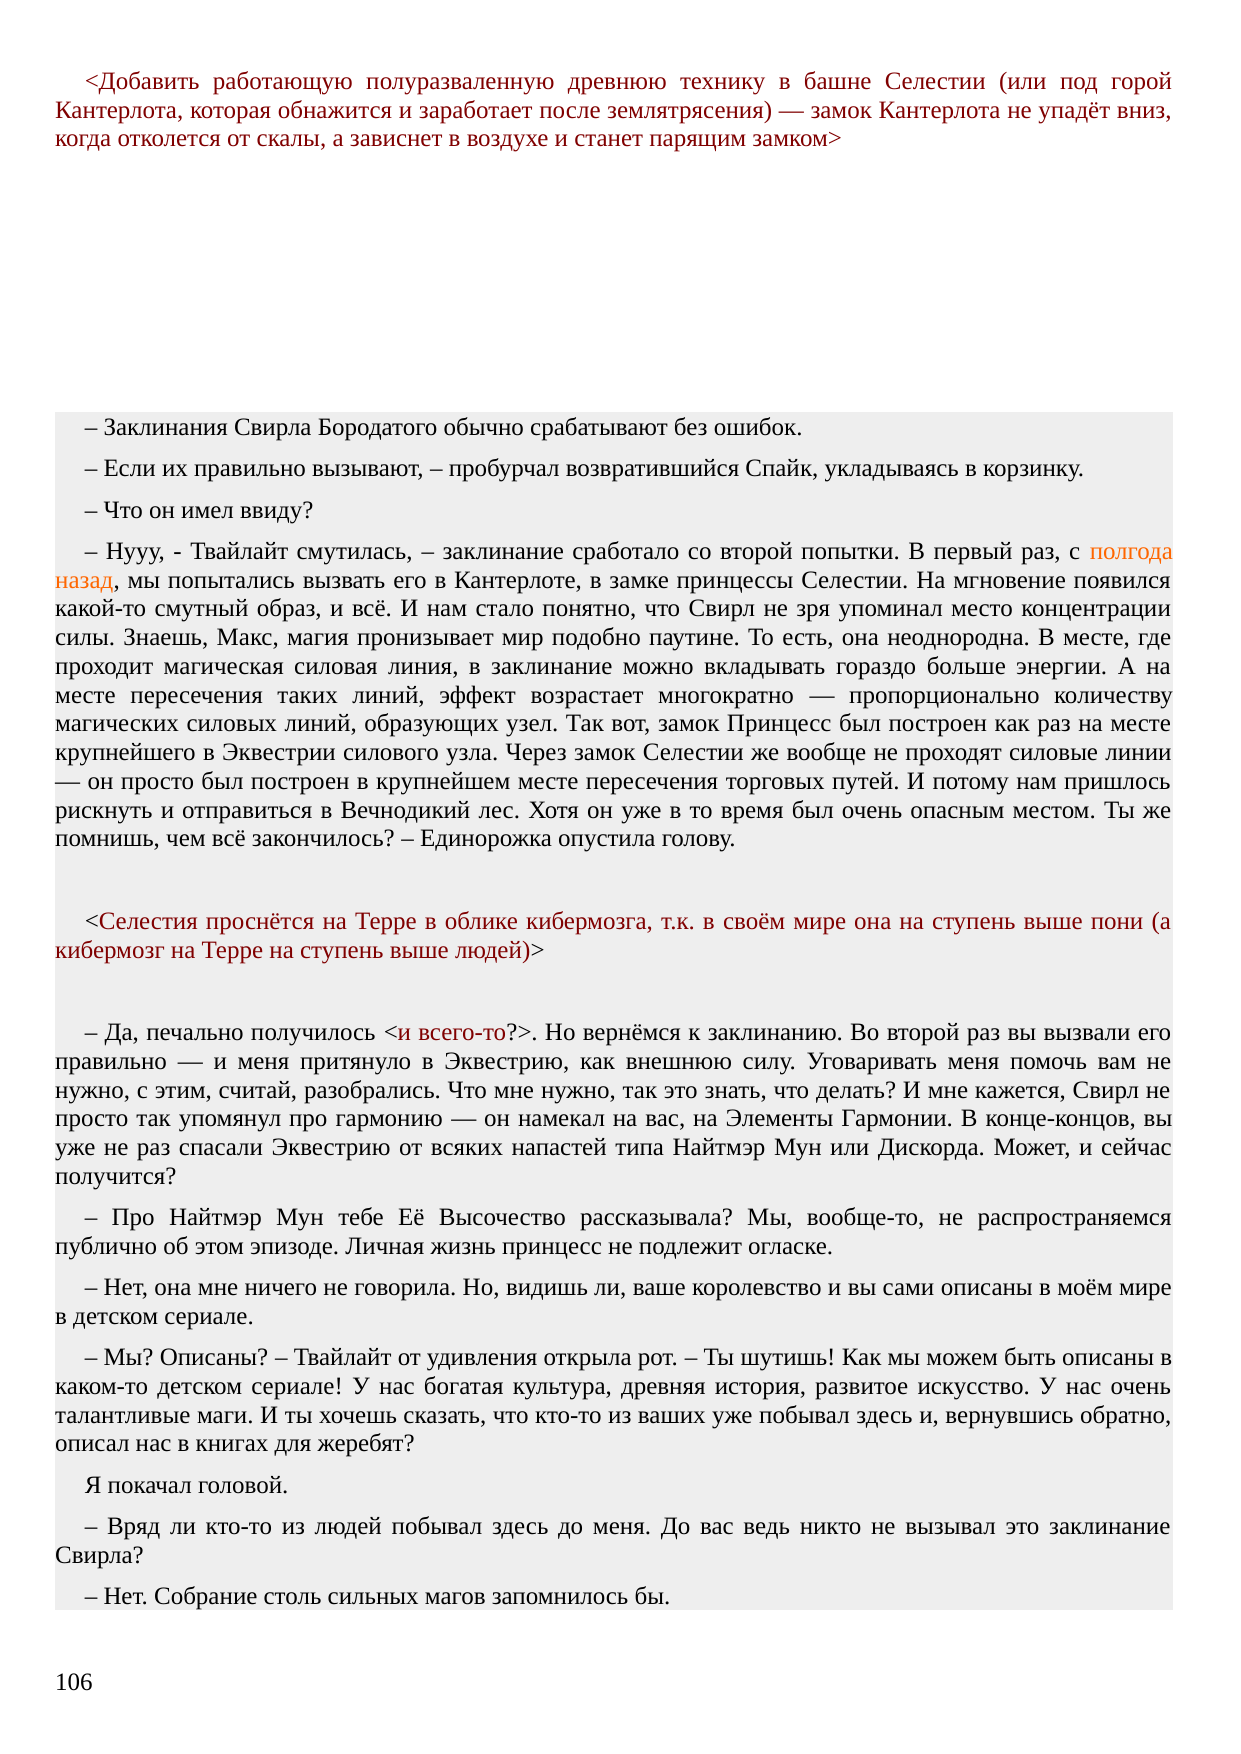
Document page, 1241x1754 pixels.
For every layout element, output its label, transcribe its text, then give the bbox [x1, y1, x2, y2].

text – Заклинания Свирла Бородатого обычно срабатывают без ошибок. [55, 412, 1173, 441]
text – Если их правильно вызывают, – пробурчал возвратившийся Спайк, укладываясь в корзинку. [55, 453, 1173, 482]
text – Вряд ли кто-то из людей побывал здесь до меня. До вас ведь никто не вызывал это заклинание Свирла? [55, 1511, 1173, 1568]
text Я покачал головой. [55, 1470, 1173, 1498]
text <Добавить работающую полуразваленную древнюю технику в башне Селестии (или под горой Кантерлота, которая обнажится и заработает после землятрясения) — замок Кантерлота не упадёт вниз, когда отколется от скалы, а зависнет в воздухе и станет парящим замком> [55, 66, 1173, 152]
text – Нууу, - Твайлайт смутилась, – заклинание сработало со второй попытки. В первый раз, с полгода назад, мы попытались вызвать его в Кантерлоте, в замке принцессы Селестии. На мгновение появился какой-то смутный образ, и всё. И нам стало понятно, что Свирл не зря упоминал место концентрации силы. Знаешь, Макс, магия пронизывает мир подобно паутине. То есть, она неоднородна. В месте, где проходит магическая силовая линия, в заклинание можно вкладывать гораздо больше энергии. А на месте пересечения таких линий, эффект возрастает многократно — пропорционально количеству магических силовых линий, образующих узел. Так вот, замок Принцесс был построен как раз на месте крупнейшего в Эквестрии силового узла. Через замок Селестии же вообще не проходят силовые линии — он просто был построен в крупнейшем месте пересечения торговых путей. И потому нам пришлось рискнуть и отправиться в Вечнодикий лес. Хотя он уже в то время был очень опасным местом. Ты же помнишь, чем всё закончилось? – Единорожка опустила голову. [55, 536, 1173, 852]
text – Нет. Собрание столь сильных магов запомнилось бы. [55, 1581, 1173, 1610]
text – Про Найтмэр Мун тебе Её Высочество рассказывала? Мы, вообще-то, не распространяемся публично об этом эпизоде. Личная жизнь принцесс не подлежит огласке. [55, 1202, 1173, 1260]
text – Мы? Описаны? – Твайлайт от удивления открыла рот. – Ты шутишь! Как мы можем быть описаны в каком-то детском сериале! У нас богатая культура, древняя история, развитое искусство. У нас очень талантливые маги. И ты хочешь сказать, что кто-то из ваших уже побывал здесь и, вернувшись обратно, описал нас в книгах для жеребят? [55, 1342, 1173, 1457]
text – Да, печально получилось <и всего-то?>. Но вернёмся к заклинанию. Во второй раз вы вызвали его правильно — и меня притянуло в Эквестрию, как внешнюю силу. Уговаривать меня помочь вам не нужно, с этим, считай, разобрались. Что мне нужно, так это знать, что делать? И мне кажется, Свирл не просто так упомянул про гармонию — он намекал на вас, на Элементы Гармонии. В конце-концов, вы уже не раз спасали Эквестрию от всяких напастей типа Найтмэр Мун или Дискорда. Может, и сейчас получится? [55, 1017, 1173, 1190]
text – Нет, она мне ничего не говорила. Но, видишь ли, ваше королевство и вы сами описаны в моём мире в детском сериале. [55, 1272, 1173, 1330]
text <Селестия проснётся на Терре в облике кибермозга, т.к. в своём мире она на ступень выше пони (а кибермозг на Терре на ступень выше людей)> [55, 906, 1173, 963]
text – Что он имел ввиду? [55, 495, 1173, 523]
